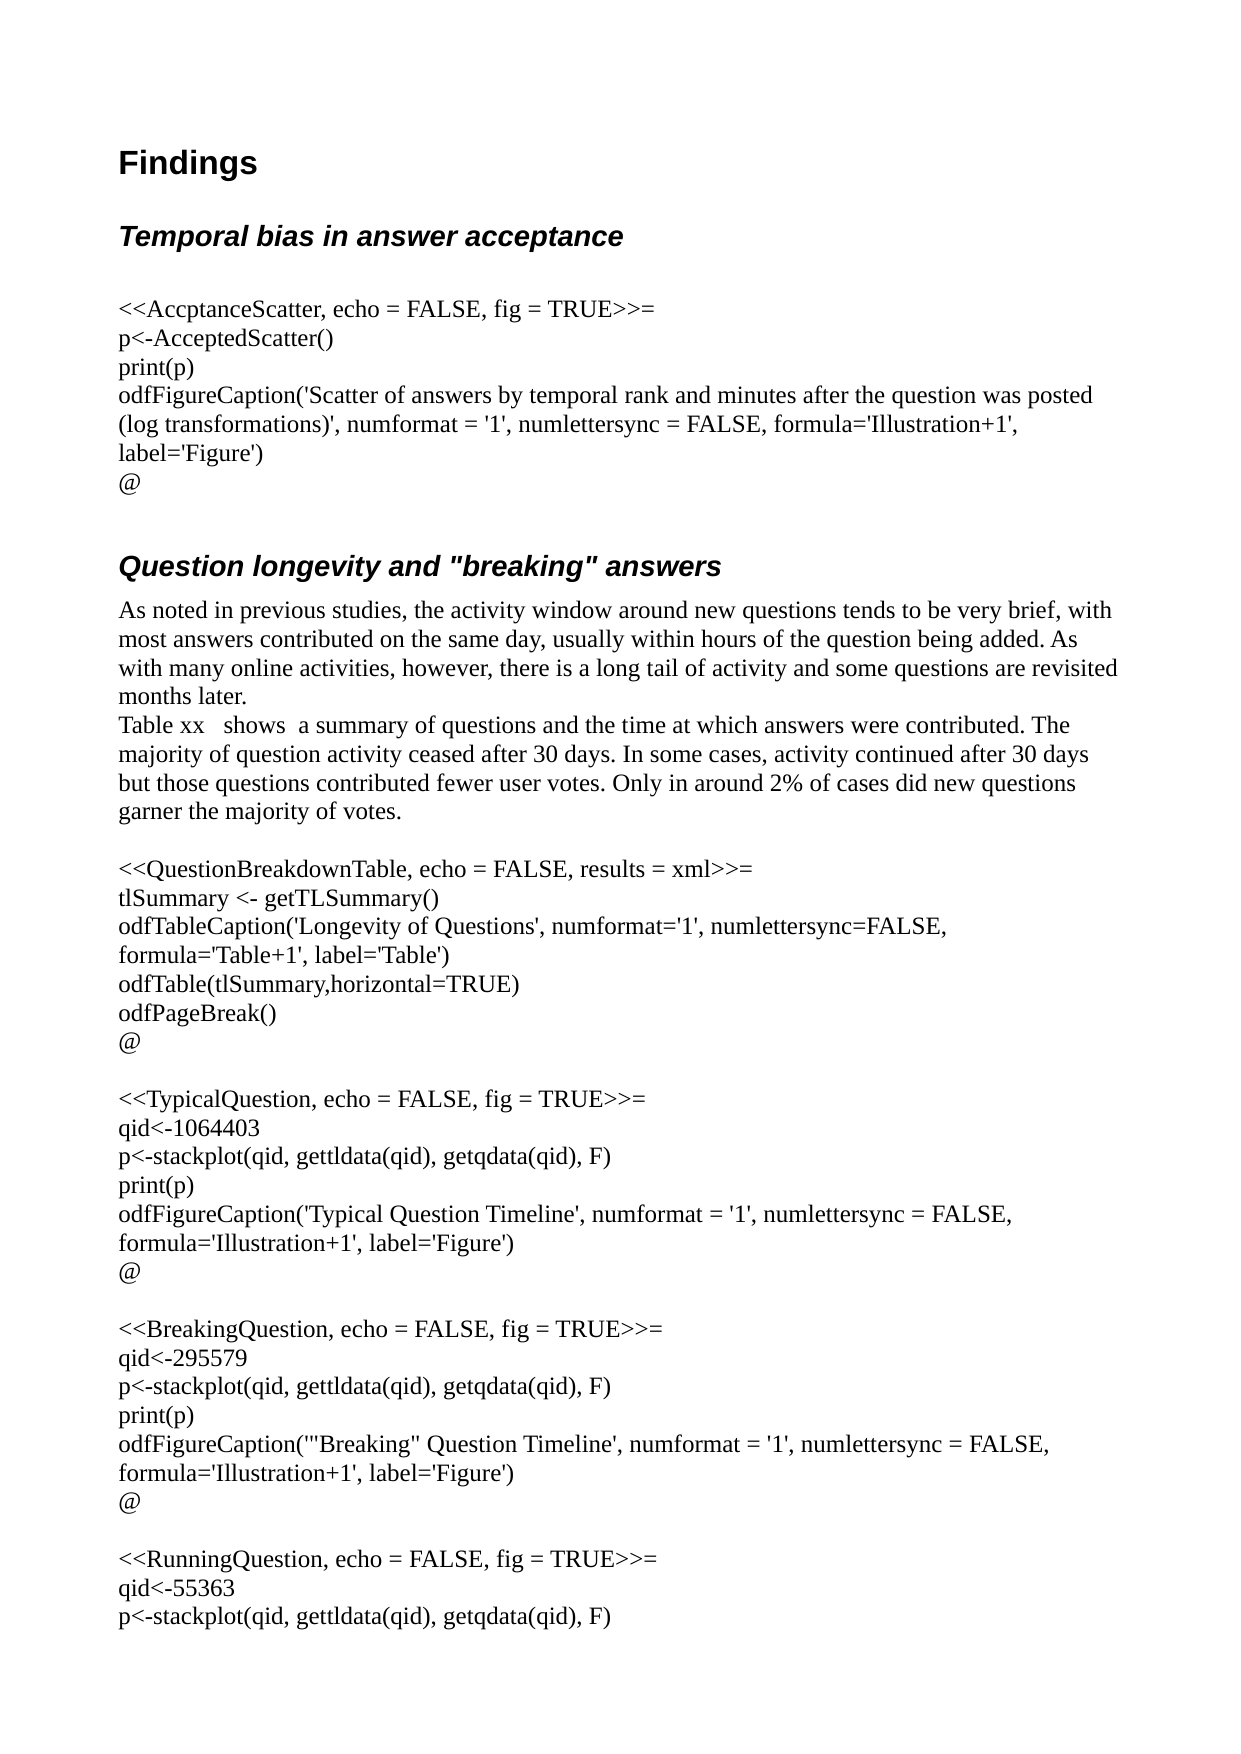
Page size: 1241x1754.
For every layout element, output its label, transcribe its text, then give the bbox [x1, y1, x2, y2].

text p<-AcceptedScatter() [118, 323, 1122, 352]
text p<-stackplot(qid, gettldata(qid), getqdata(qid), F) [118, 1141, 1122, 1170]
text Table xx shows a summary of questions and the time at which answers were contributed. The majority of question activity ceased after 30 days. In some cases, activity continued after 30 days but those questions contributed fewer user votes. Only in around 2% of cases did new questions garner the majority of votes. [118, 710, 1122, 825]
text qid<-55363 [118, 1573, 1122, 1601]
text @ [118, 467, 1122, 495]
text odfFigureCaption('"Breaking" Question Timeline', numformat = '1', numlettersync = FALSE, formula='Illustration+1', label='Figure') [118, 1429, 1122, 1486]
text odfFigureCaption('Scatter of answers by temporal rank and minutes after the question was posted (log transformations)', numformat = '1', numlettersync = FALSE, formula='Illustration+1', label='Figure') [118, 380, 1122, 467]
text <<RunningQuestion, echo = FALSE, fig = TRUE>>= [118, 1544, 1122, 1573]
subtitle Findings [118, 143, 1122, 182]
text p<-stackplot(qid, gettldata(qid), getqdata(qid), F) [118, 1371, 1122, 1400]
text qid<-1064403 [118, 1113, 1122, 1141]
text As noted in previous studies, the activity window around new questions tends to be very brief, with most answers contributed on the same day, usually within hours of the question being added. As with many online activities, however, there is a long tail of activity and some questions are revisited months later. [118, 595, 1122, 710]
text @ [118, 1026, 1122, 1055]
text print(p) [118, 1400, 1122, 1429]
text <<TypicalQuestion, echo = FALSE, fig = TRUE>>= [118, 1084, 1122, 1113]
text odfFigureCaption('Typical Question Timeline', numformat = '1', numlettersync = FALSE, formula='Illustration+1', label='Figure') [118, 1199, 1122, 1256]
text print(p) [118, 1170, 1122, 1199]
text p<-stackplot(qid, gettldata(qid), getqdata(qid), F) [118, 1601, 1122, 1630]
subtitle Question longevity and "breaking" answers [118, 549, 1122, 583]
text qid<-295579 [118, 1343, 1122, 1371]
text print(p) [118, 352, 1122, 380]
text odfTable(tlSummary,horizontal=TRUE) [118, 969, 1122, 998]
text <<AccptanceScatter, echo = FALSE, fig = TRUE>>= [118, 294, 1122, 323]
subtitle Temporal bias in answer acceptance [118, 219, 1122, 253]
text <<BreakingQuestion, echo = FALSE, fig = TRUE>>= [118, 1314, 1122, 1343]
text <<QuestionBreakdownTable, echo = FALSE, results = xml>>= [118, 854, 1122, 883]
text tlSummary <- getTLSummary() [118, 883, 1122, 911]
text @ [118, 1486, 1122, 1515]
text @ [118, 1256, 1122, 1285]
text odfTableCaption('Longevity of Questions', numformat='1', numlettersync=FALSE, formula='Table+1', label='Table') [118, 911, 1122, 969]
text odfPageBreak() [118, 998, 1122, 1026]
